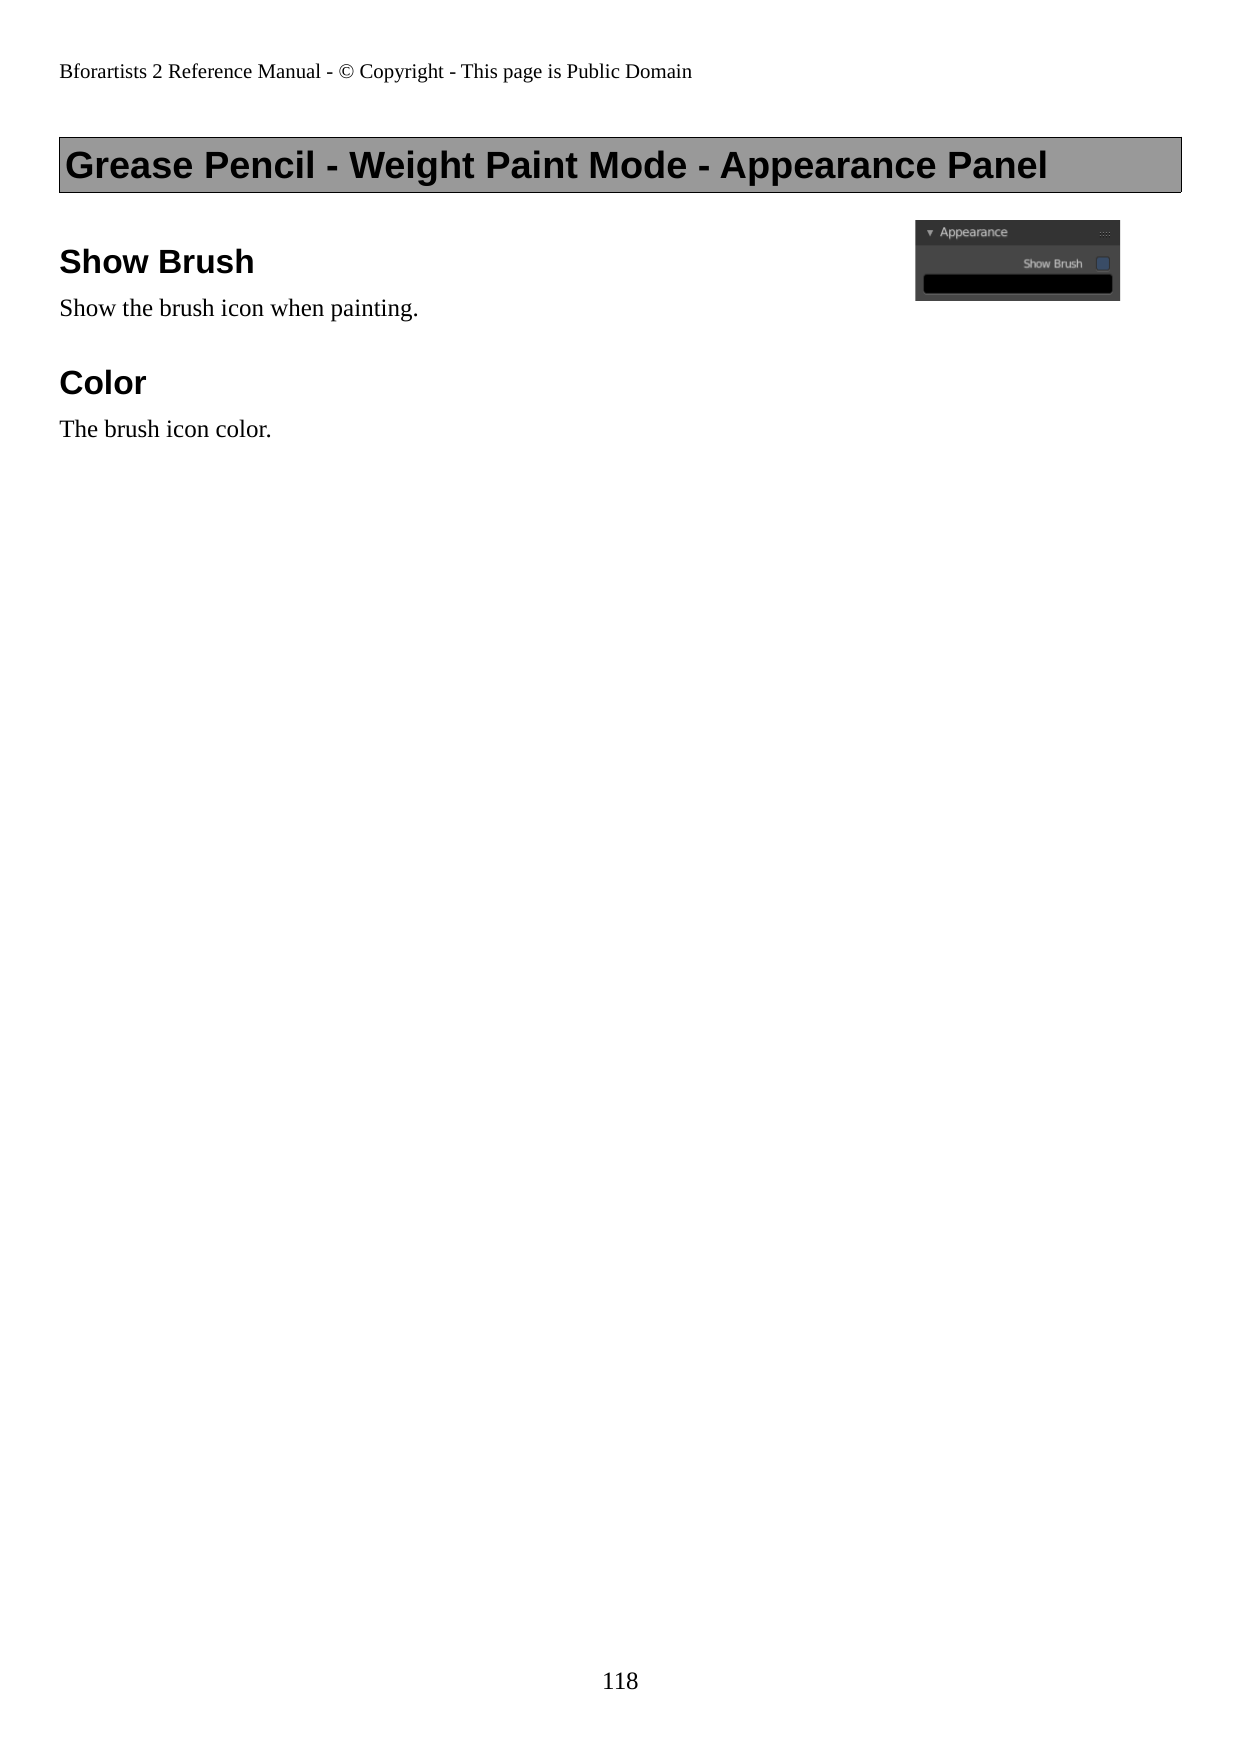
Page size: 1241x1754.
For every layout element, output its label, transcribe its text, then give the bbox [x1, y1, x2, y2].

picture [915, 220, 1121, 301]
table_header Grease Pencil - Weight Paint Mode - Appearance Panel [60, 138, 1181, 192]
text The brush icon color. [59, 414, 1181, 442]
subtitle Show Brush [59, 242, 915, 280]
text Show the brush icon when painting. [59, 293, 1181, 321]
subtitle Color [59, 363, 1181, 401]
subtitle [1121, 242, 1181, 280]
